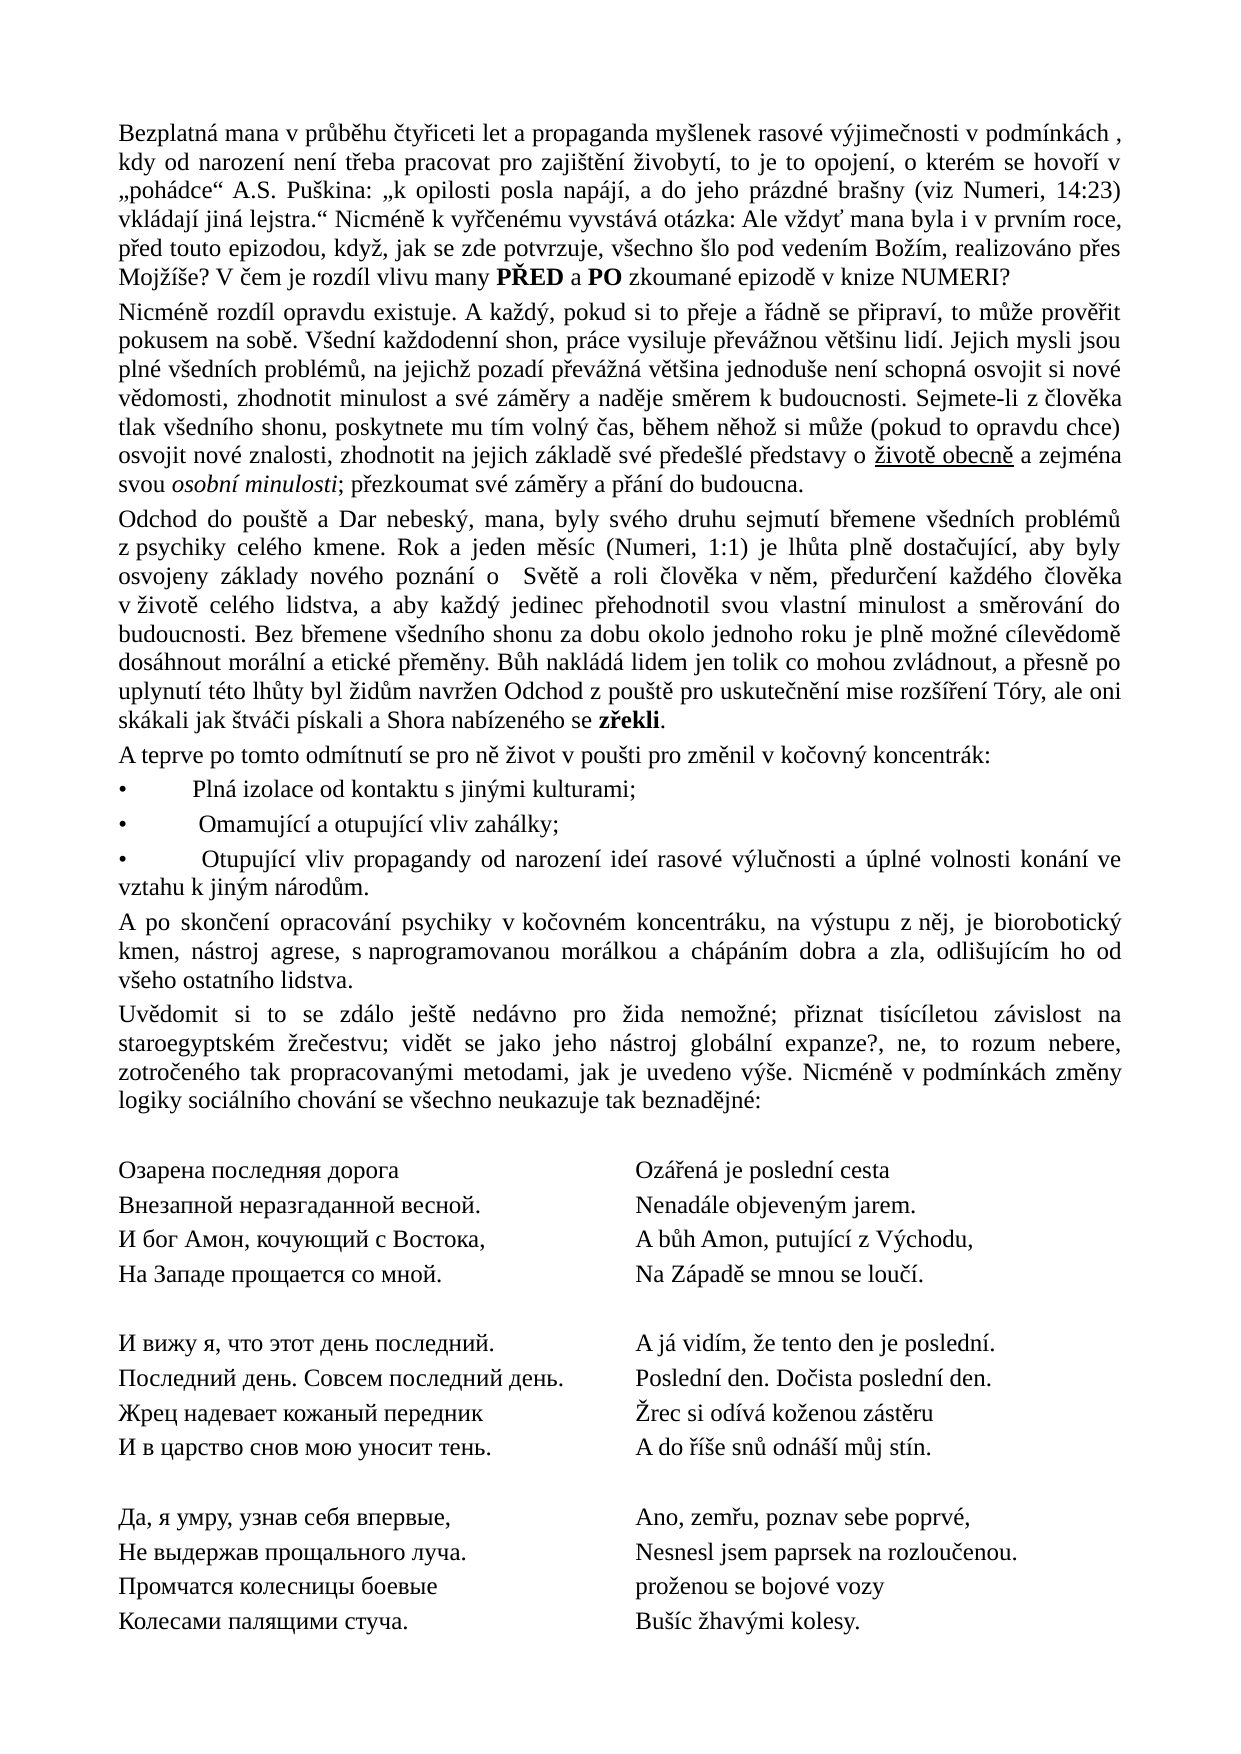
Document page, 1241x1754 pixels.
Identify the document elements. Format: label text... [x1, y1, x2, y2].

text Внезапной неразгаданной весной. Nenadále objeveným jarem. [118, 1190, 1122, 1218]
text Odchod do pouště a Dar nebeský, mana, byly svého druhu sejmutí břemene všedních problémů z psychiky celého kmene. Rok a jeden měsíc (Numeri, 1:1) je lhůta plně dostačující, aby byly osvojeny základy nového poznání o Světě a roli člověka v něm, předurčení každého člověka v životě celého lidstva, a aby každý jedinec přehodnotil svou vlastní minulost a směrování do budoucnosti. Bez břemene všedního shonu za dobu okolo jednoho roku je plně možné cílevědomě dosáhnout morální a etické přeměny. Bůh nakládá lidem jen tolik co mohou zvládnout, a přesně po uplynutí této lhůty byl židům navržen Odchod z pouště pro uskutečnění mise rozšíření Tóry, ale oni skákali jak štváči pískali a Shora nabízeného se zřekli. [118, 504, 1122, 734]
text Колесами палящими стуча. Bušíc žhavými kolesy. [118, 1606, 1122, 1635]
text На Западе прощается со мной. Na Západě se mnou se loučí. [118, 1259, 1122, 1288]
text A po skončení opracování psychiky v kočovném koncentráku, na výstupu z něj, je biorobotický kmen, nástroj agrese, s naprogramovanou morálkou a chápáním dobra a zla, odlišujícím ho od všeho ostatního lidstva. [118, 907, 1122, 993]
text Промчатся колесницы боевые proženou se bojové vozy [118, 1571, 1122, 1600]
text Да, я умру, узнав себя впервые, Ano, zemřu, poznav sebe poprvé, [118, 1502, 1122, 1531]
text Bezplatná mana v průběhu čtyřiceti let a propaganda myšlenek rasové výjimečnosti v podmínkách , kdy od narození není třeba pracovat pro zajištění živobytí, to je to opojení, o kterém se hovoří v „pohádce“ A.S. Puškina: „k opilosti posla napájí, a do jeho prázdné brašny (viz Numeri, 14:23) vkládají jiná lejstra.“ Nicméně k vyřčenému vyvstává otázka: Ale vždyť mana byla i v prvním roce, před touto epizodou, když, jak se zde potvrzuje, všechno šlo pod vedením Božím, realizováno přes Mojžíše? V čem je rozdíl vlivu many PŘED a PO zkoumané epizodě v knize NUMERI? [118, 118, 1122, 291]
text Uvědomit si to se zdálo ještě nedávno pro žida nemožné; přiznat tisícíletou závislost na staroegyptském žrečestvu; vidět se jako jeho nástroj globální expanze?, ne, to rozum nebere, zotročeného tak propracovanými metodami, jak je uvedeno výše. Nicméně v podmínkách změny logiky sociálního chování se všechno neukazuje tak beznadějné: [118, 999, 1122, 1114]
text A teprve po tomto odmítnutí se pro ně život v poušti pro změnil v kočovný koncentrák: [118, 740, 1122, 768]
text И бог Амон, кочующий с Востока, A bůh Amon, putující z Východu, [118, 1224, 1122, 1253]
text • Plná izolace od kontaktu s jinými kulturami; [118, 774, 1122, 803]
text Не выдержав прощального луча. Nesnesl jsem paprsek na rozloučenou. [118, 1537, 1122, 1565]
text Озарена последняя дорога Ozářená je poslední cesta [118, 1155, 1122, 1184]
text И в царство снов мою уносит тень. A do říše snů odnáší můj stín. [118, 1432, 1122, 1461]
text Последний день. Совсем последний день. Poslední den. Dočista poslední den. [118, 1363, 1122, 1392]
text Nicméně rozdíl opravdu existuje. A každý, pokud si to přeje a řádně se připraví, to může prověřit pokusem na sobě. Všední každodenní shon, práce vysiluje převážnou většinu lidí. Jejich mysli jsou plné všedních problémů, na jejichž pozadí převážná většina jednoduše není schopná osvojit si nové vědomosti, zhodnotit minulost a své záměry a naděje směrem k budoucnosti. Sejmete-li z člověka tlak všedního shonu, poskytnete mu tím volný čas, během něhož si může (pokud to opravdu chce) osvojit nové znalosti, zhodnotit na jejich základě své předešlé představy o životě obecně a zejména svou osobní minulosti; přezkoumat své záměry a přání do budoucna. [118, 297, 1122, 498]
text • Otupující vliv propagandy od narození ideí rasové výlučnosti a úplné volnosti konání ve vztahu k jiným národům. [118, 844, 1122, 901]
text И вижу я, что этот день последний. A já vidím, že tento den je poslední. [118, 1328, 1122, 1357]
text Жрец надевает кожаный передник Žrec si odívá koženou zástěru [118, 1398, 1122, 1427]
text • Omamující a otupující vliv zahálky; [118, 809, 1122, 838]
